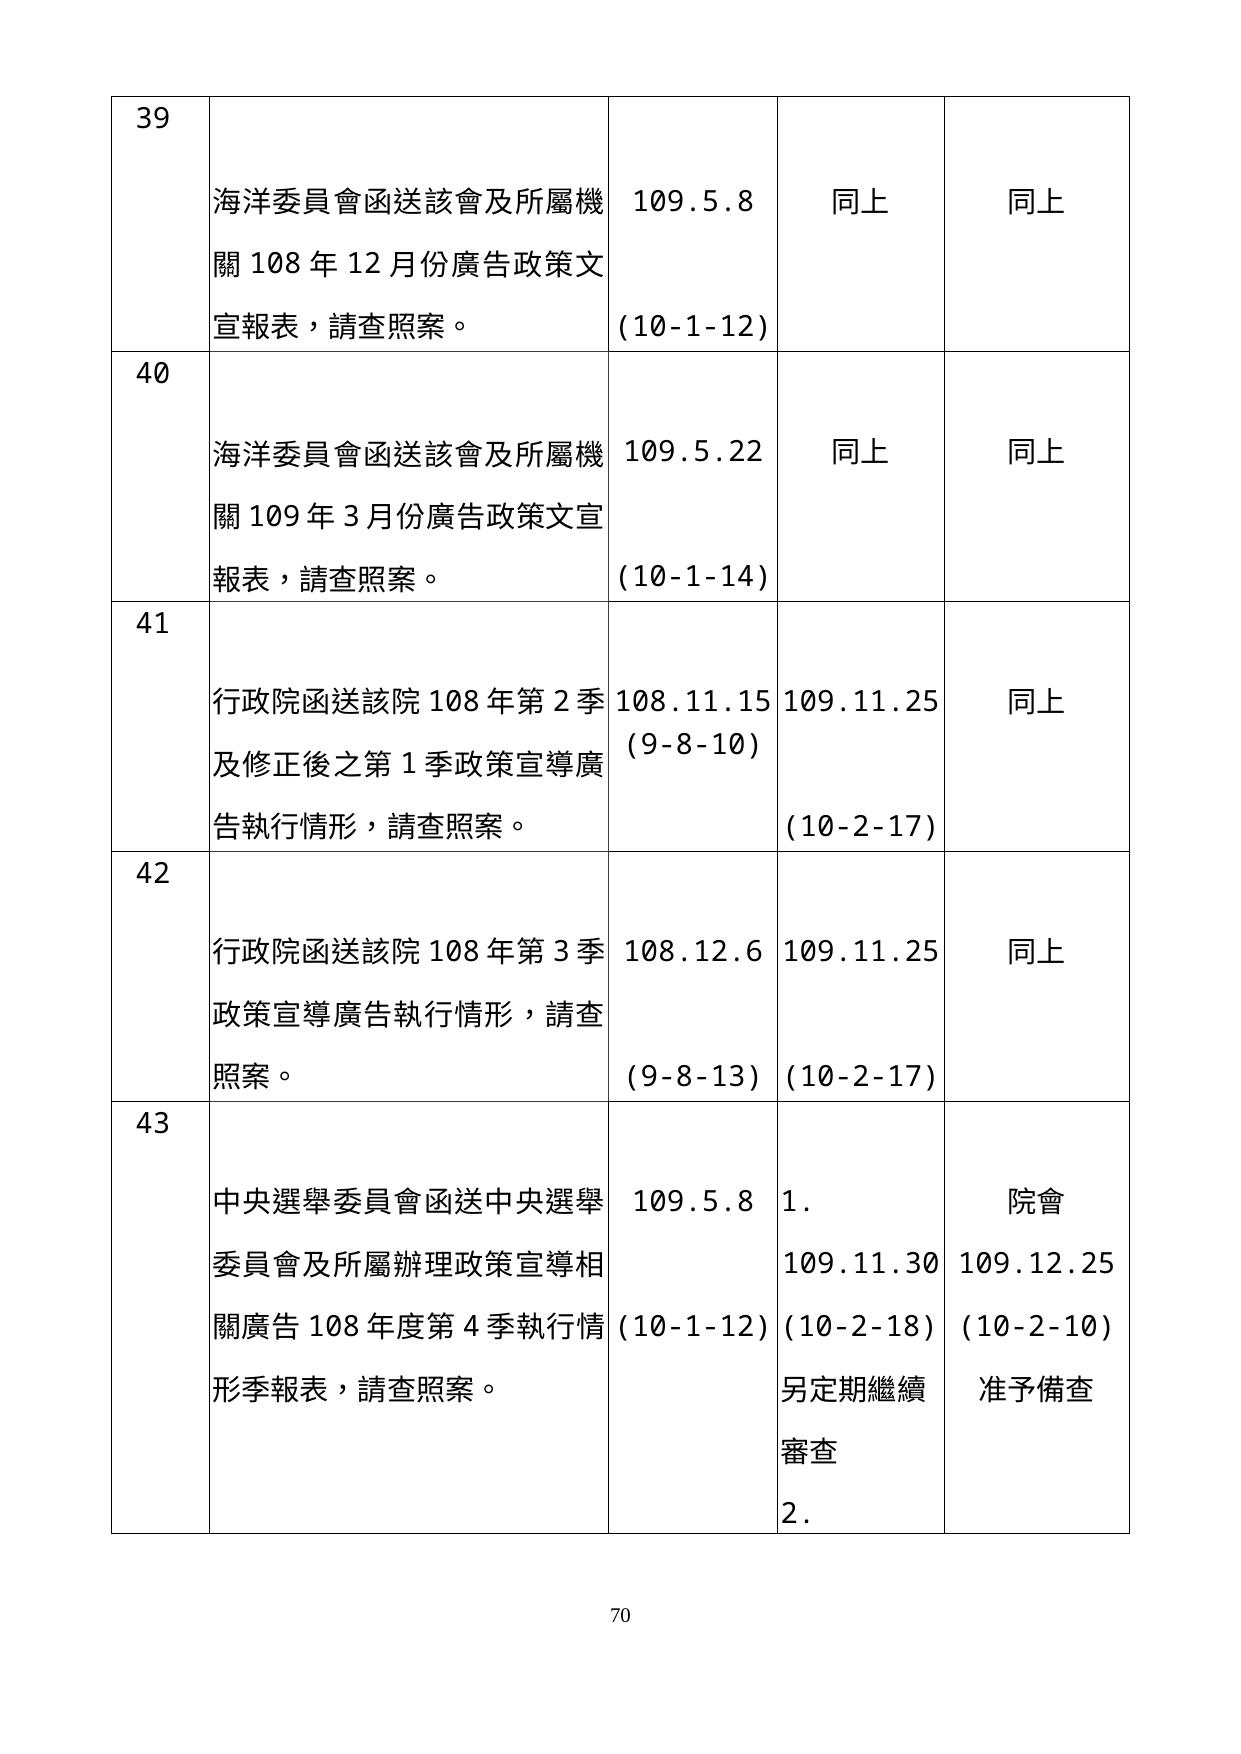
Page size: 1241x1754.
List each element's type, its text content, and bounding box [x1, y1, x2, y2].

table_cell 海洋委員會函送該會及所屬機關109年3月份廣告政策文宣報表，請查照案。 [210, 352, 608, 601]
table_cell 院會109.12.25 (10-2-10) 准予備查 [945, 1102, 1129, 1533]
table_cell 同上 [945, 852, 1129, 1101]
table_cell 行政院函送該院108年第2季及修正後之第1季政策宣導廣告執行情形，請查照案。 [210, 602, 608, 851]
table_cell [112, 602, 209, 851]
table_cell 海洋委員會函送該會及所屬機關108年12月份廣告政策文宣報表，請查照案。 [210, 97, 608, 351]
table_cell [112, 1102, 209, 1533]
table_cell 109.5.8 (10-1-12) [609, 1102, 777, 1533]
table_cell 同上 [945, 602, 1129, 851]
table_cell 109.5.8 (10-1-12) [609, 97, 777, 351]
table_cell 中央選舉委員會函送中央選舉委員會及所屬辦理政策宣導相關廣告108年度第4季執行情形季報表，請查照案。 [210, 1102, 608, 1533]
table_cell 同上 [945, 352, 1129, 601]
table_cell 1. 109.11.30 (10-2-18)另定期繼續審查 2. [778, 1102, 944, 1533]
table_cell [112, 97, 209, 351]
table_cell 109.11.25 (10-2-17) [778, 602, 944, 851]
table_cell 行政院函送該院108年第3季政策宣導廣告執行情形，請查照案。 [210, 852, 608, 1101]
table_cell 同上 [945, 97, 1129, 351]
table_cell 109.11.25 (10-2-17) [778, 852, 944, 1101]
table_cell [112, 852, 209, 1101]
table_cell 108.11.15 (9-8-10) [609, 602, 777, 851]
table_cell 同上 [778, 97, 944, 351]
table_cell 108.12.6 (9-8-13) [609, 852, 777, 1101]
table_cell 同上 [778, 352, 944, 601]
table_cell [112, 352, 209, 601]
table_cell 109.5.22 (10-1-14) [609, 352, 777, 601]
